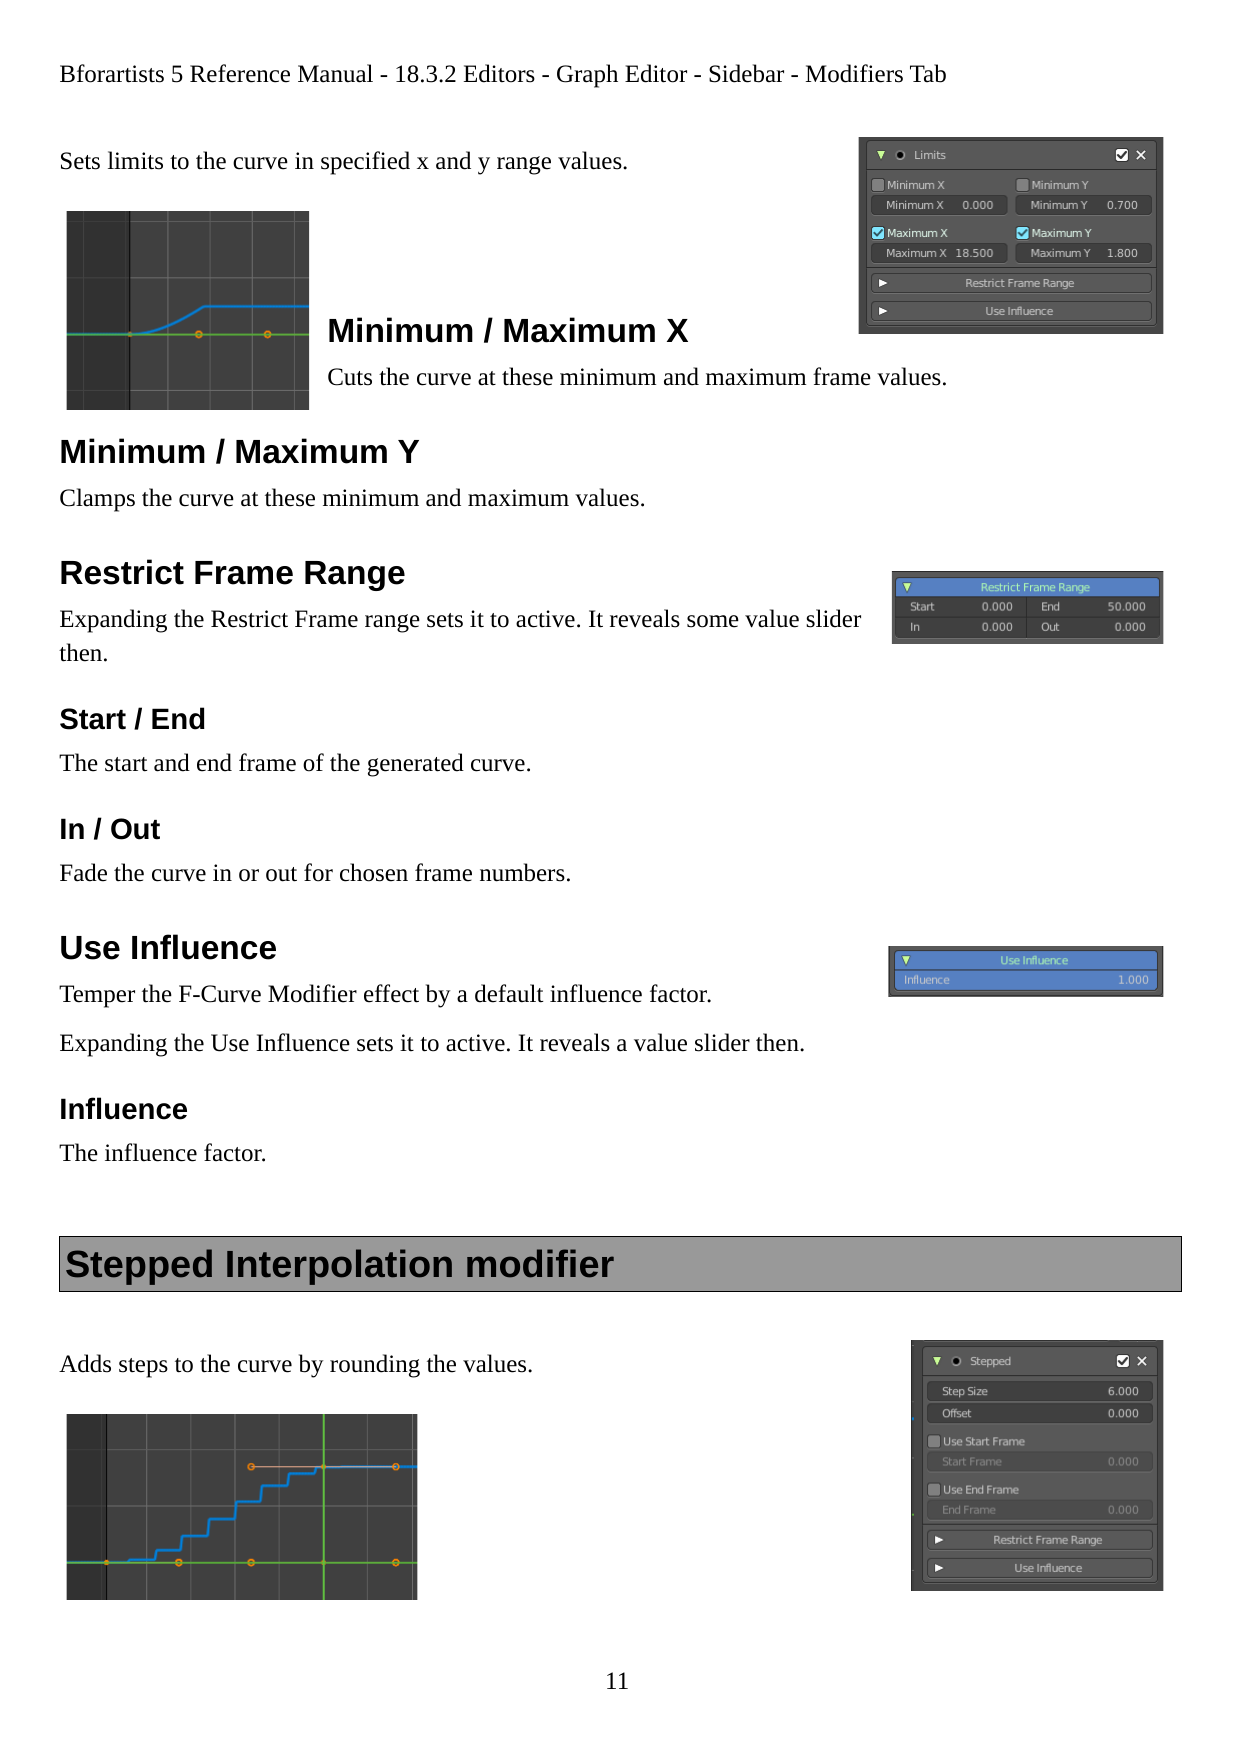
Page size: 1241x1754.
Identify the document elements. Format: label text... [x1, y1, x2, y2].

text Clamps the curve at these minimum and maximum values. [59, 483, 1181, 512]
text The start and end frame of the generated curve. [59, 748, 1181, 777]
picture [891, 571, 1164, 644]
text Temper the F-Curve Modifier effect by a default influence factor. [59, 979, 1181, 1008]
picture [911, 1340, 1164, 1591]
table_header Stepped Interpolation modifier [60, 1237, 1181, 1291]
text Expanding the Restrict Frame range sets it to active. It reveals some value slider then. [59, 604, 1181, 667]
picture [888, 946, 1164, 997]
text Sets limits to the curve in specified x and y range values. [59, 146, 858, 175]
subtitle Minimum / Maximum X [310, 311, 1181, 349]
text The influence factor. [59, 1138, 1181, 1167]
subtitle Restrict Frame Range [59, 553, 1181, 591]
subtitle Minimum / Maximum Y [59, 432, 1181, 470]
picture [858, 137, 1164, 334]
text Cuts the curve at these minimum and maximum frame values. [310, 362, 1181, 391]
text Adds steps to the curve by rounding the values. [59, 1349, 911, 1378]
text Fade the curve in or out for chosen frame numbers. [59, 858, 1181, 887]
subtitle Start / End [59, 702, 1181, 736]
subtitle In / Out [59, 812, 1181, 846]
subtitle Use Influence [59, 928, 1181, 967]
picture [66, 211, 310, 410]
text Expanding the Use Influence sets it to active. It reveals a value slider then. [59, 1028, 1181, 1057]
subtitle Influence [59, 1092, 1181, 1126]
picture [66, 1414, 418, 1600]
